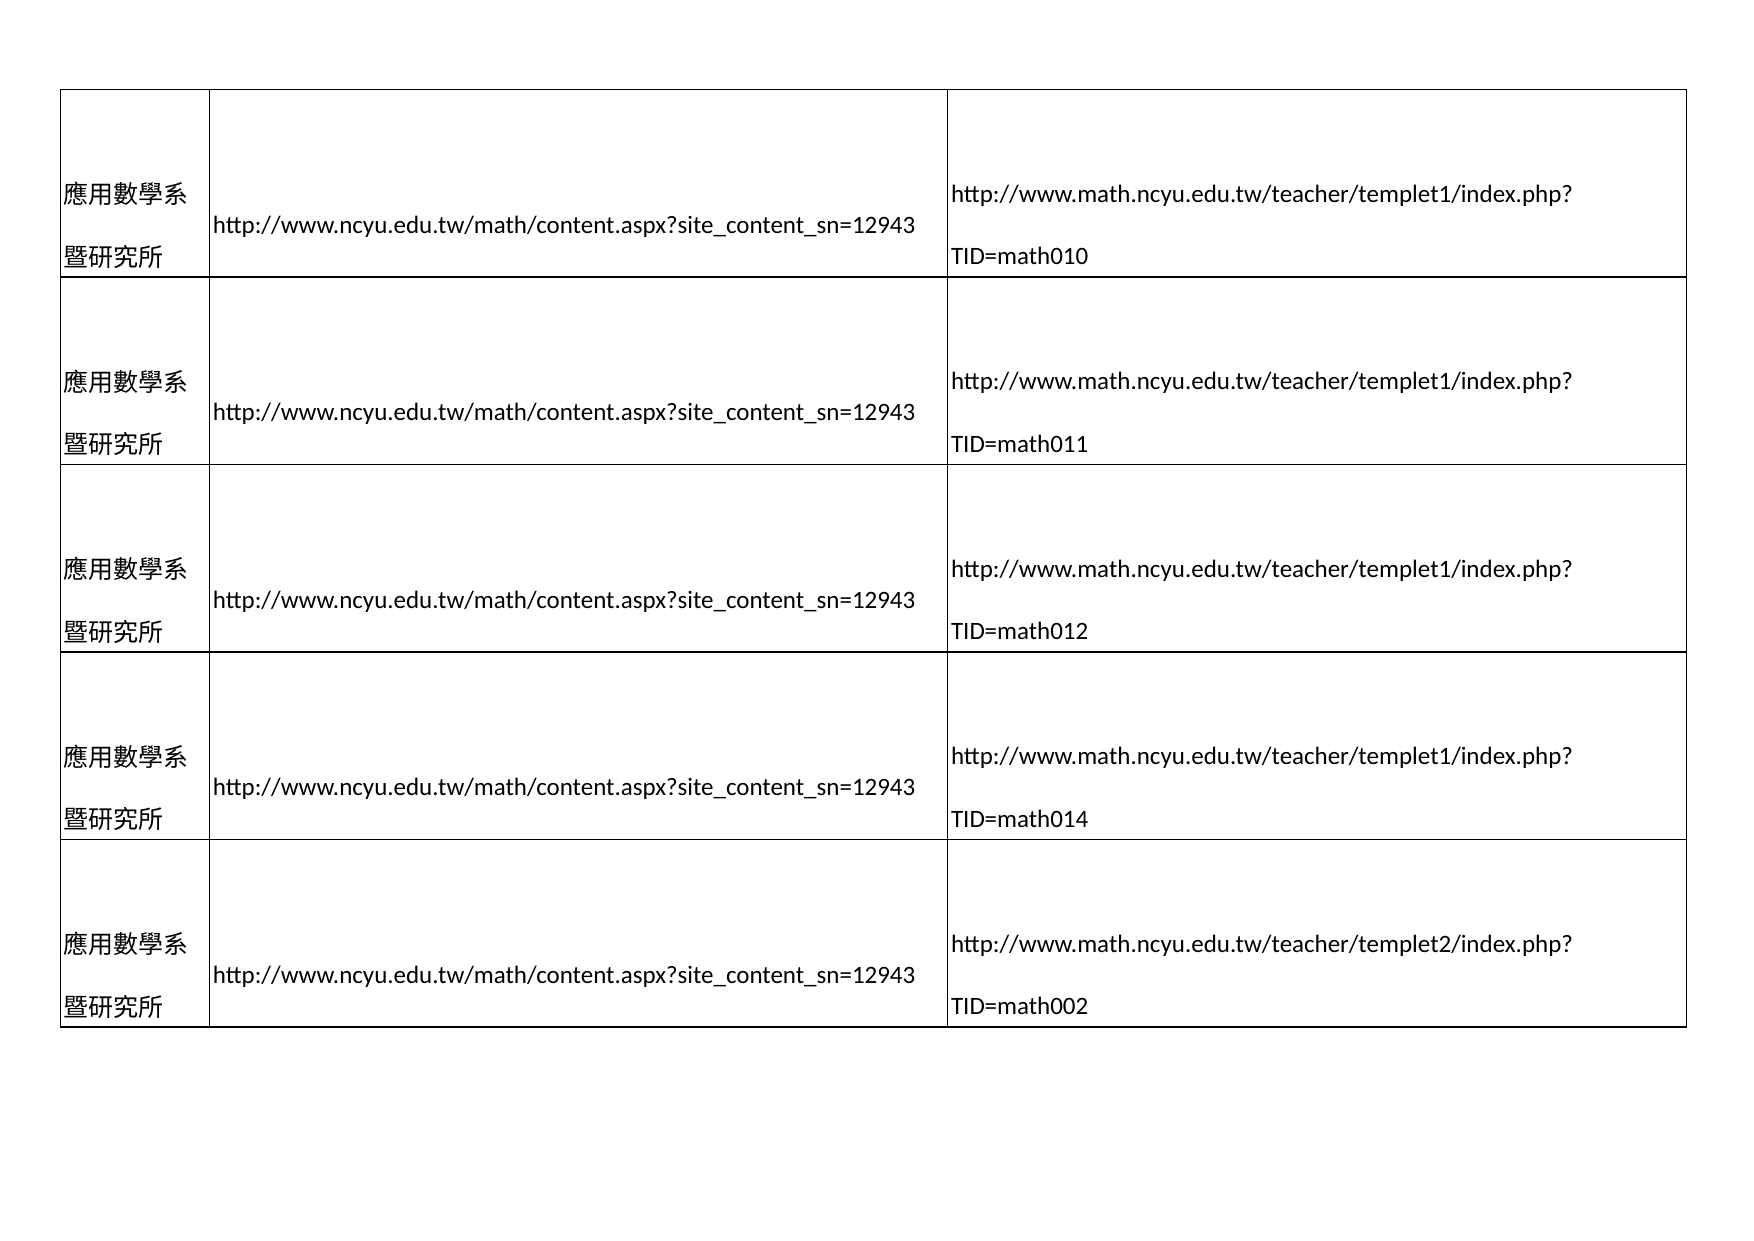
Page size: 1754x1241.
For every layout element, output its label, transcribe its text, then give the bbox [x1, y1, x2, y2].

table_cell 應用數學系暨研究所 [61, 840, 209, 1026]
table_cell http://www.math.ncyu.edu.tw/teacher/templet1/index.php?TID=math011 [948, 278, 1686, 464]
table_cell http://www.ncyu.edu.tw/math/content.aspx?site_content_sn=12943 [210, 278, 947, 464]
table_cell http://www.math.ncyu.edu.tw/teacher/templet2/index.php?TID=math002 [948, 840, 1686, 1026]
table_cell http://www.ncyu.edu.tw/math/content.aspx?site_content_sn=12943 [210, 840, 947, 1026]
table_cell http://www.math.ncyu.edu.tw/teacher/templet1/index.php?TID=math010 [948, 90, 1686, 276]
table_cell http://www.ncyu.edu.tw/math/content.aspx?site_content_sn=12943 [210, 653, 947, 839]
table_cell 應用數學系暨研究所 [61, 653, 209, 839]
table_cell http://www.math.ncyu.edu.tw/teacher/templet1/index.php?TID=math012 [948, 465, 1686, 651]
table_cell http://www.ncyu.edu.tw/math/content.aspx?site_content_sn=12943 [210, 465, 947, 651]
table_cell http://www.ncyu.edu.tw/math/content.aspx?site_content_sn=12943 [210, 90, 947, 276]
table_cell http://www.math.ncyu.edu.tw/teacher/templet1/index.php?TID=math014 [948, 653, 1686, 839]
table_cell 應用數學系暨研究所 [61, 90, 209, 276]
table_cell 應用數學系暨研究所 [61, 278, 209, 464]
table_cell 應用數學系暨研究所 [61, 465, 209, 651]
